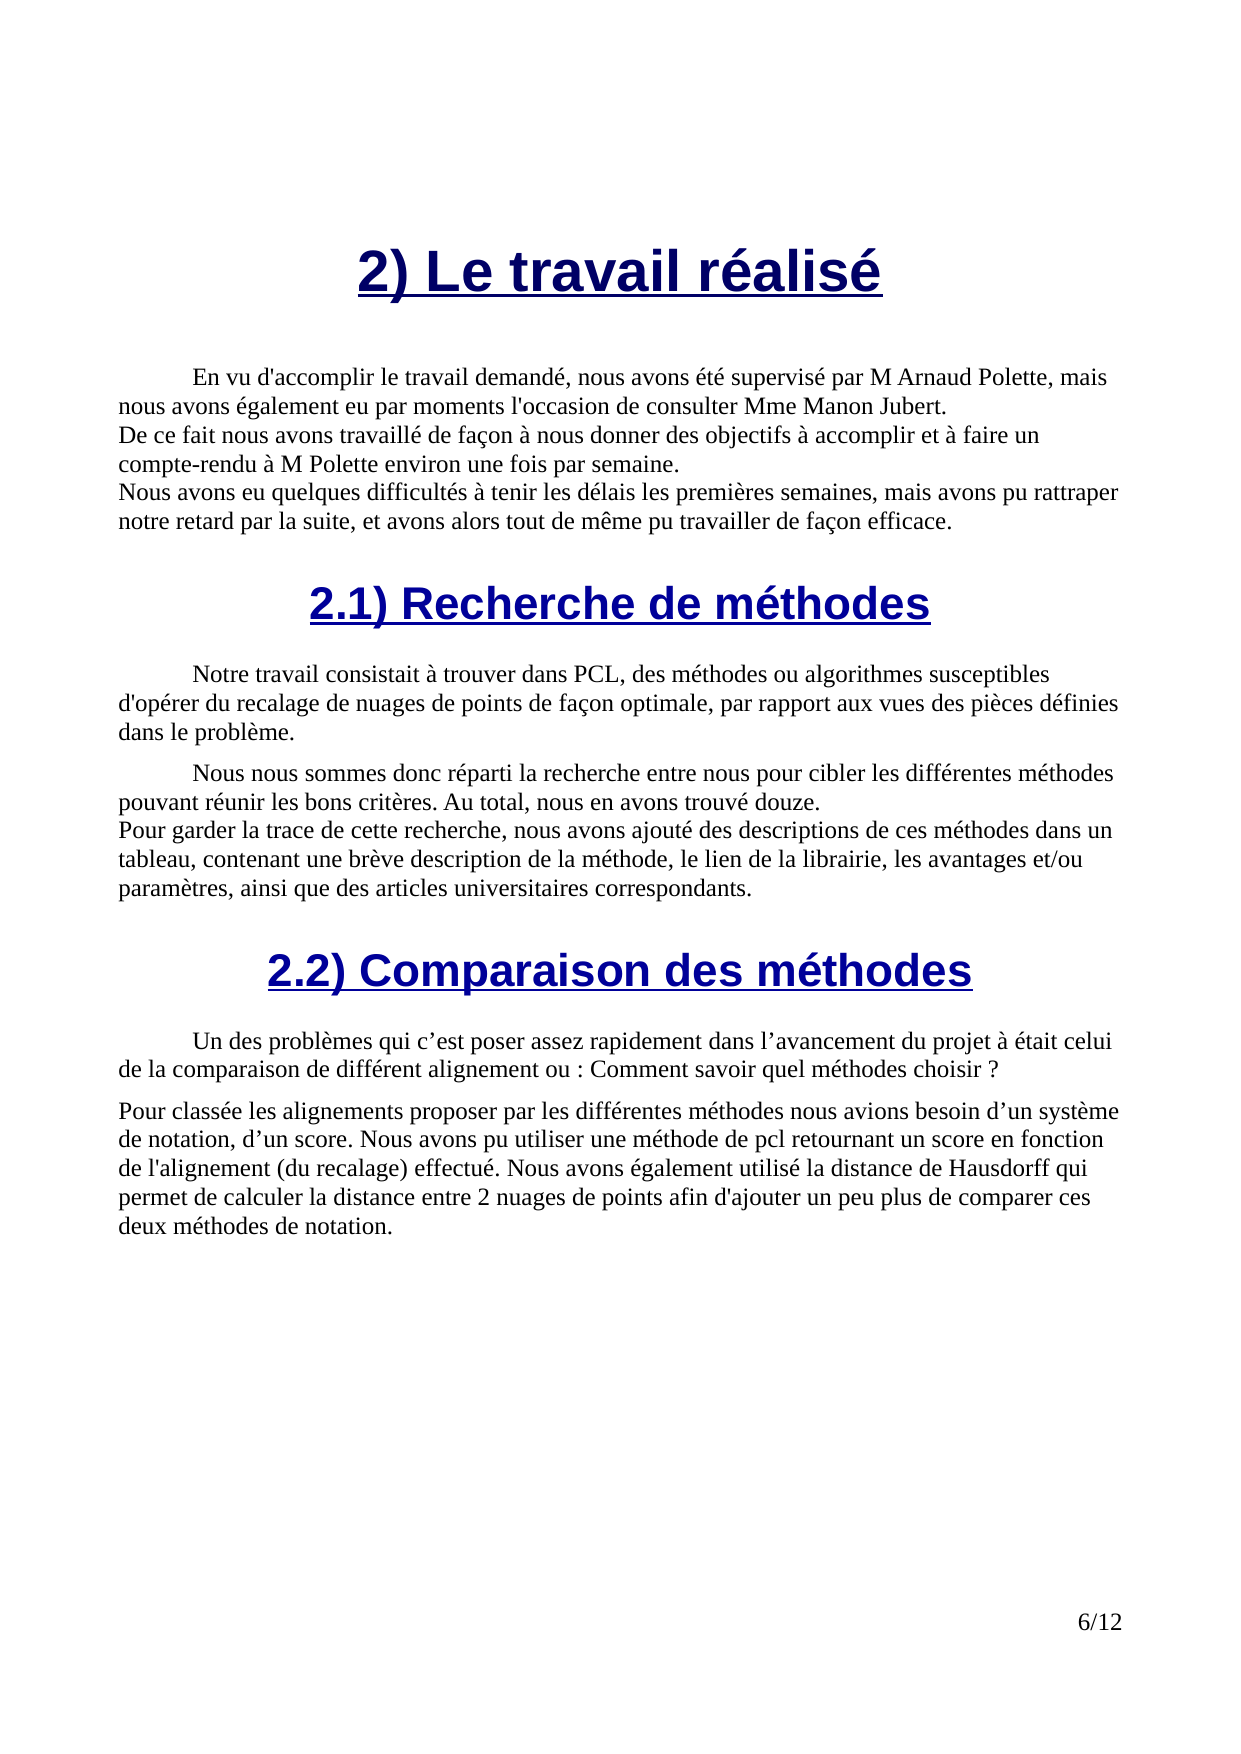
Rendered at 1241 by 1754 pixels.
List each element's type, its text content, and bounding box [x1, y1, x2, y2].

text Notre travail consistait à trouver dans PCL, des méthodes ou algorithmes susceptibles d'opérer du recalage de nuages de points de façon optimale, par rapport aux vues des pièces définies dans le problème. [118, 659, 1122, 745]
subtitle 2.1) Recherche de méthodes [118, 577, 1122, 629]
text Nous nous sommes donc réparti la recherche entre nous pour cibler les différentes méthodes pouvant réunir les bons critères. Au total, nous en avons trouvé douze. Pour garder la trace de cette recherche, nous avons ajouté des descriptions de ces méthodes dans un tableau, contenant une brève description de la méthode, le lien de la librairie, les avantages et/ou paramètres, ainsi que des articles universitaires correspondants. [118, 758, 1122, 902]
text En vu d'accomplir le travail demandé, nous avons été supervisé par M Arnaud Polette, mais nous avons également eu par moments l'occasion de consulter Mme Manon Jubert. De ce fait nous avons travaillé de façon à nous donner des objectifs à accomplir et à faire un compte-rendu à M Polette environ une fois par semaine. Nous avons eu quelques difficultés à tenir les délais les premières semaines, mais avons pu rattraper notre retard par la suite, et avons alors tout de même pu travailler de façon efficace. [118, 362, 1122, 535]
subtitle 2.2) Comparaison des méthodes [118, 943, 1122, 996]
subtitle 2) Le travail réalisé [118, 236, 1122, 303]
text Un des problèmes qui c’est poser assez rapidement dans l’avancement du projet à était celui de la comparaison de différent alignement ou : Comment savoir quel méthodes choisir ? [118, 1026, 1122, 1083]
text Pour classée les alignements proposer par les différentes méthodes nous avions besoin d’un système de notation, d’un score. Nous avons pu utiliser une méthode de pcl retournant un score en fonction de l'alignement (du recalage) effectué. Nous avons également utilisé la distance de Hausdorff qui permet de calculer la distance entre 2 nuages de points afin d'ajouter un peu plus de comparer ces deux méthodes de notation. [118, 1096, 1122, 1239]
